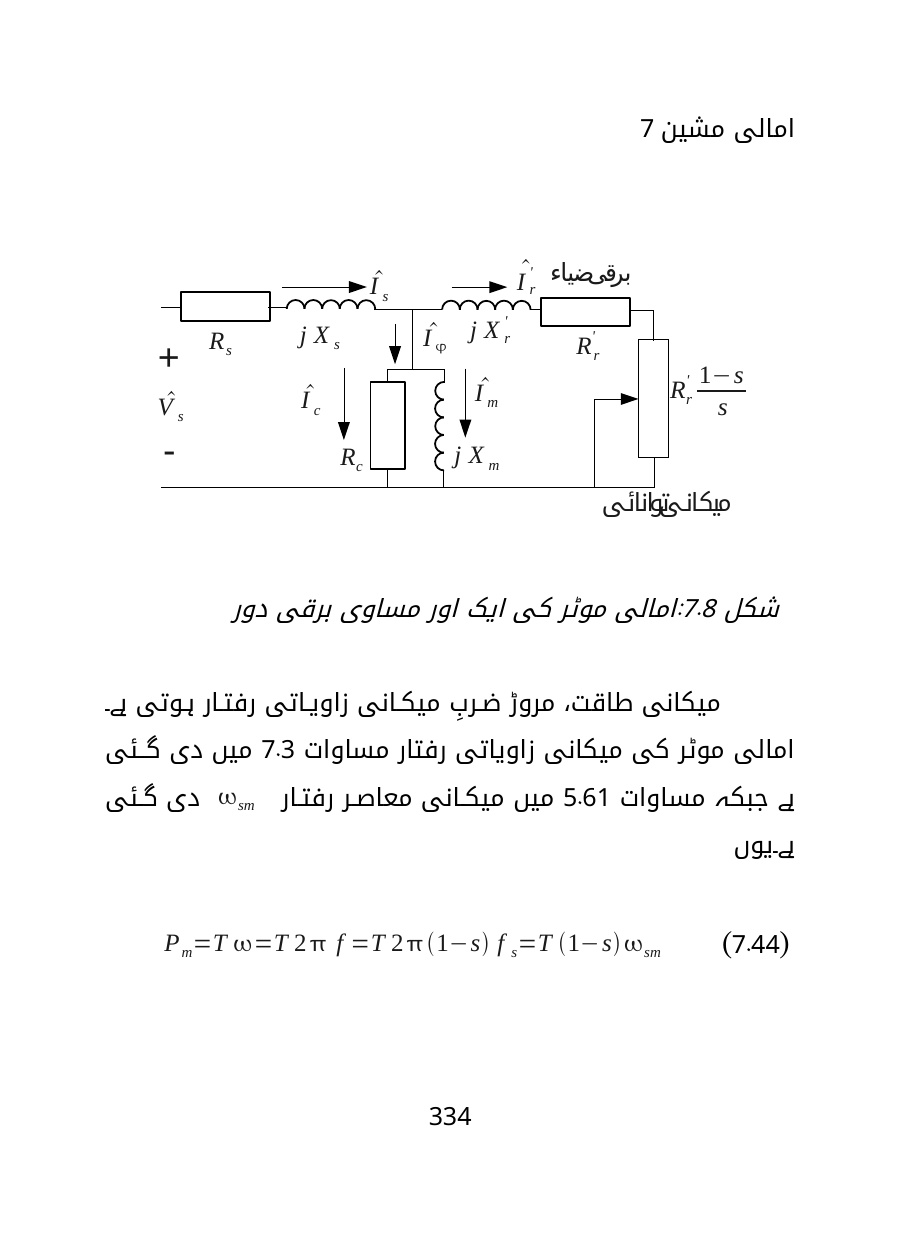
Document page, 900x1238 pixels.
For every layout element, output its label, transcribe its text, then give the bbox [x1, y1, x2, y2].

text شکل 7.8:امالی موٹر کی ایک اور مساوی برقی دور [120, 195, 778, 633]
table_header [105, 916, 709, 987]
text میکانی طاقت، مروڑ ضربِ میکانی زاویاتی رفتار ہوتی ہے۔ امالی موٹر کی میکانی زاویاتی رفتار مساوات 7.3 میں دی گئی ہے جبکہ مساوات 5.61 میں میکانی معاصر رفتار دی گئی ہے۔یوں [105, 679, 795, 869]
table_header (7.44) [710, 916, 795, 987]
